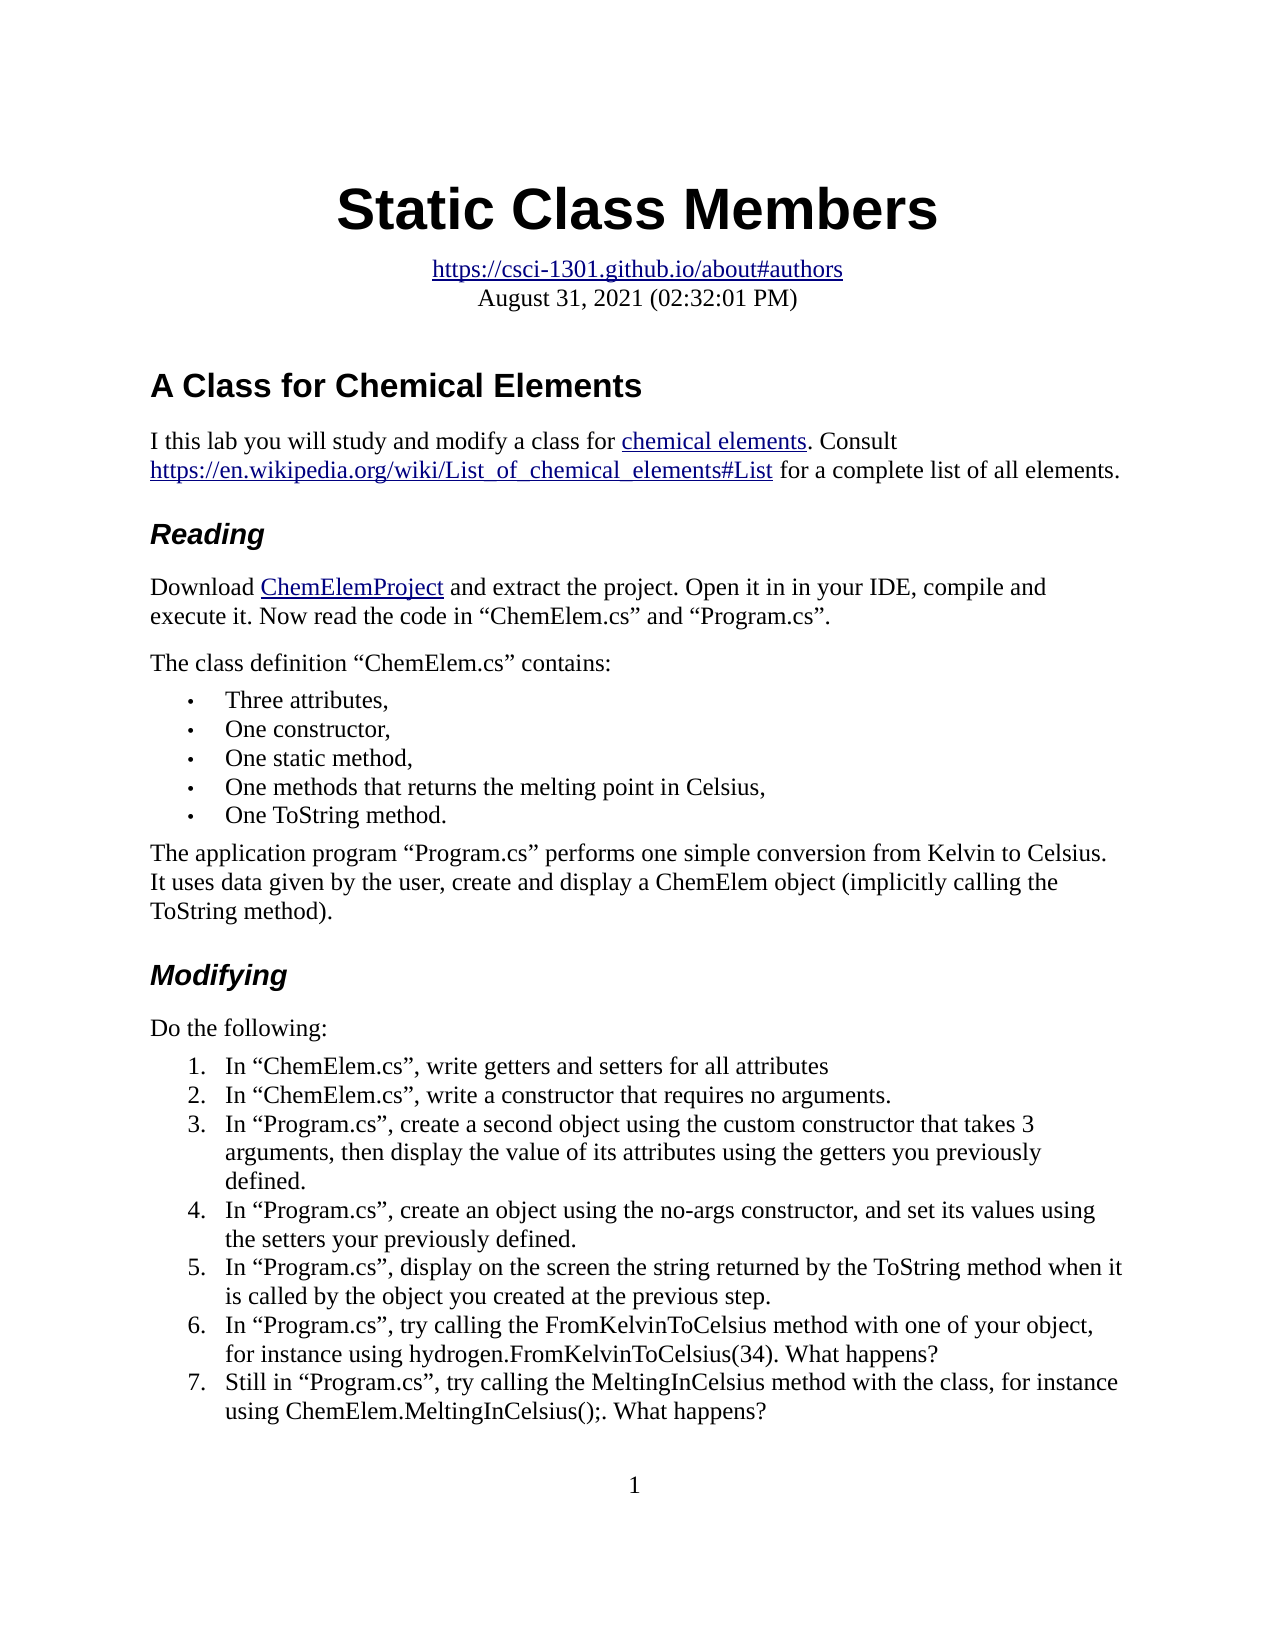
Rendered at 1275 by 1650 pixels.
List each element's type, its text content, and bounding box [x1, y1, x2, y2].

list In “ChemElem.cs”, write a constructor that requires no arguments. [187, 1080, 1125, 1109]
list Three attributes, [187, 686, 1125, 714]
subtitle Modifying [150, 958, 1125, 992]
list One methods that returns the melting point in Celsius, [187, 772, 1125, 801]
subtitle A Class for Chemical Elements [150, 366, 1125, 404]
text The application program “Program.cs” performs one simple conversion from Kelvin to Celsius. It uses data given by the user, create and display a ChemElem object (implicitly calling the ToString method). [150, 838, 1125, 924]
list In “Program.cs”, display on the screen the string returned by the ToString method when it is called by the object you created at the previous step. [187, 1252, 1125, 1310]
text August 31, 2021 (02:32:01 PM) [150, 283, 1125, 312]
list In “Program.cs”, try calling the FromKelvinToCelsius method with one of your object, for instance using hydrogen.FromKelvinToCelsius(34). What happens? [187, 1310, 1125, 1367]
text Do the following: [150, 1013, 1125, 1042]
list Still in “Program.cs”, try calling the MeltingInCelsius method with the class, for instance using ChemElem.MeltingInCelsius();. What happens? [187, 1367, 1125, 1425]
text The class definition “ChemElem.cs” contains: [150, 648, 1125, 677]
text https://csci-1301.github.io/about#authors [150, 254, 1125, 283]
list One ToString method. [187, 801, 1125, 829]
subtitle Reading [150, 517, 1125, 551]
title Static Class Members [150, 175, 1125, 242]
list In “Program.cs”, create a second object using the custom constructor that takes 3 arguments, then display the value of its attributes using the getters you previously defined. [187, 1109, 1125, 1195]
list In “Program.cs”, create an object using the no-args constructor, and set its values using the setters your previously defined. [187, 1195, 1125, 1252]
text I this lab you will study and modify a class for chemical elements. Consult https://en.wikipedia.org/wiki/List_of_chemical_elements#List for a complete list of all elements. [150, 426, 1125, 483]
list One static method, [187, 743, 1125, 772]
list One constructor, [187, 714, 1125, 743]
list In “ChemElem.cs”, write getters and setters for all attributes [187, 1051, 1125, 1080]
text Download ChemElemProject and extract the project. Open it in in your IDE, compile and execute it. Now read the code in “ChemElem.cs” and “Program.cs”. [150, 572, 1125, 630]
